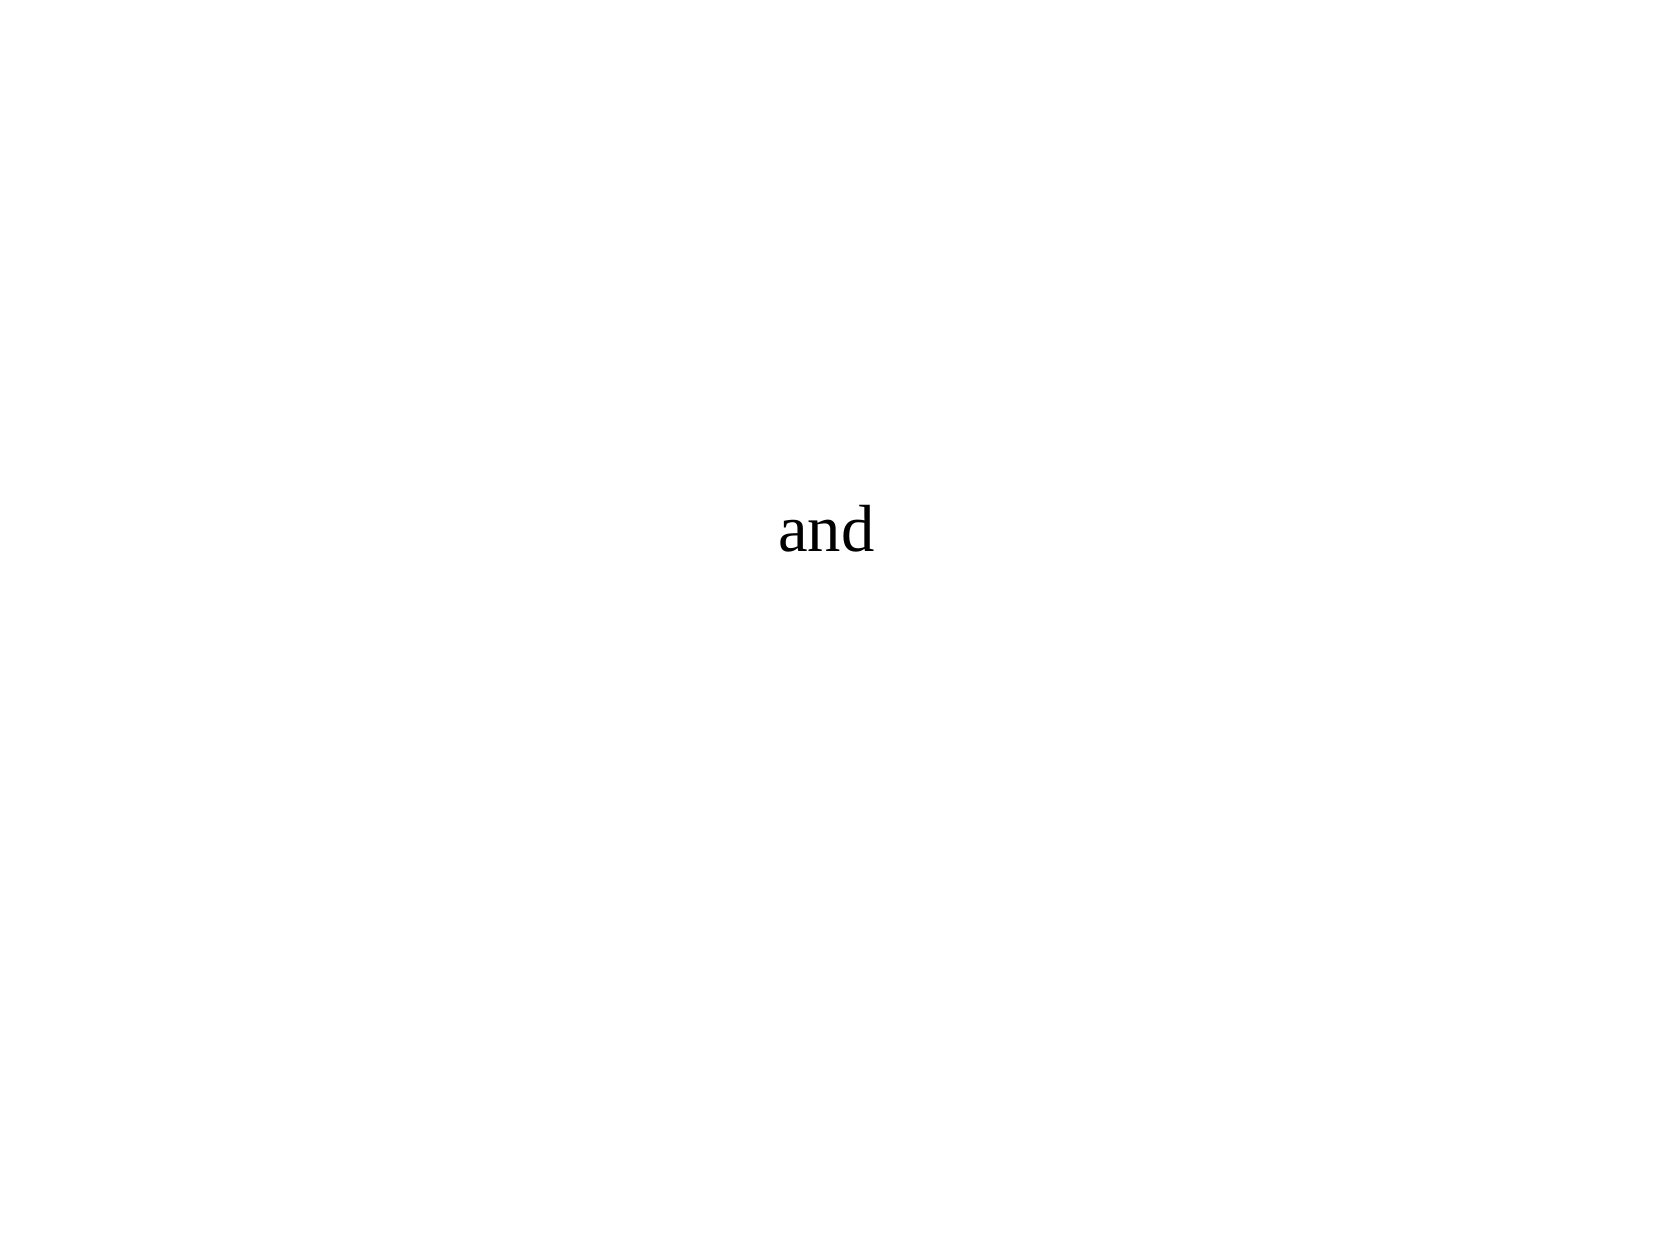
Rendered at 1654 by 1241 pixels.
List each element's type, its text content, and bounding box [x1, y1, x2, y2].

subtitle and [82, 49, 1571, 1010]
